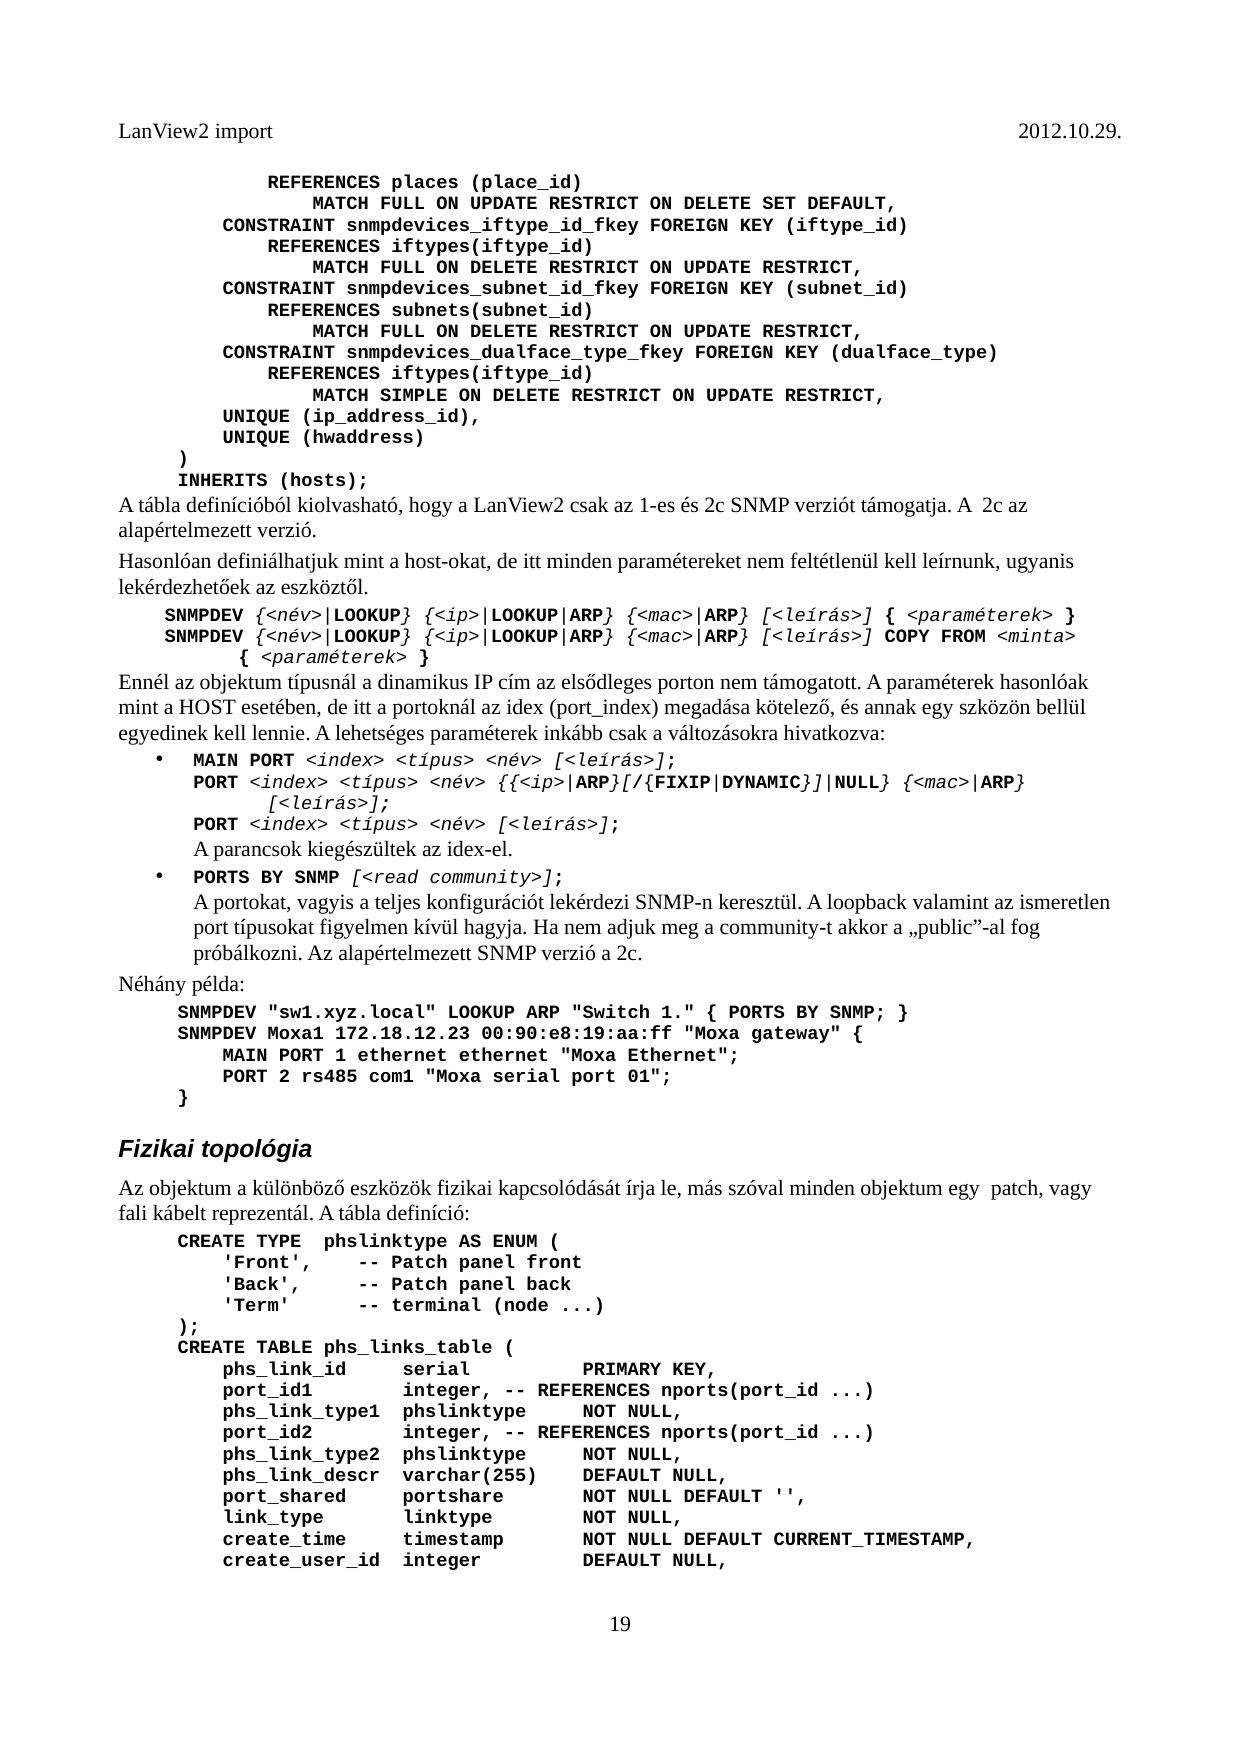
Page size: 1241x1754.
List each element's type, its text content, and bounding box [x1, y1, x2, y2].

text INHERITS (hosts); [177, 470, 1122, 492]
text MATCH FULL ON DELETE RESTRICT ON UPDATE RESTRICT, [177, 322, 1122, 343]
text CONSTRAINT snmpdevices_iftype_id_fkey FOREIGN KEY (iftype_id) [177, 215, 1122, 237]
text REFERENCES iftypes(iftype_id) [177, 237, 1122, 258]
text UNIQUE (hwaddress) [177, 428, 1122, 449]
text link_type linktype NOT NULL, [177, 1508, 1122, 1529]
text MATCH FULL ON UPDATE RESTRICT ON DELETE SET DEFAULT, [177, 194, 1122, 215]
text REFERENCES iftypes(iftype_id) [177, 364, 1122, 385]
text ) [177, 449, 1122, 470]
text Az objektum a különböző eszközök fizikai kapcsolódását írja le, más szóval minden objektum egy patch, vagy fali kábelt reprezentál. A tábla definíció: [118, 1175, 1122, 1226]
text 'Back', -- Patch panel back [177, 1274, 1122, 1296]
list PORTS BY SNMP [<read community>]; A portokat, vagyis a teljes konfigurációt lekérdezi SNMP-n keresztül. A loopback valamint az ismeretlen port típusokat figyelmen kívül hagyja. Ha nem adjuk meg a community-t akkor a „public”-al fog próbálkozni. Az alapértelmezett SNMP verzió a 2c. [156, 868, 1122, 965]
text port_id2 integer, -- REFERENCES nports(port_id ...) [177, 1423, 1122, 1444]
text UNIQUE (ip_address_id), [177, 407, 1122, 428]
text phs_link_descr varchar(255) DEFAULT NULL, [177, 1466, 1122, 1487]
text CREATE TABLE phs_links_table ( [177, 1338, 1122, 1359]
text CONSTRAINT snmpdevices_dualface_type_fkey FOREIGN KEY (dualface_type) [177, 343, 1122, 364]
text create_user_id integer DEFAULT NULL, [177, 1551, 1122, 1572]
text SNMPDEV Moxa1 172.18.12.23 00:90:e8:19:aa:ff "Moxa gateway" { [177, 1024, 1122, 1045]
text port_shared portshare NOT NULL DEFAULT '', [177, 1487, 1122, 1508]
text phs_link_id serial PRIMARY KEY, [177, 1359, 1122, 1381]
text REFERENCES subnets(subnet_id) [177, 300, 1122, 322]
text SNMPDEV {<név>|LOOKUP} {<ip>|LOOKUP|ARP} {<mac>|ARP} [<leírás>] { <paraméterek> } [164, 605, 1122, 627]
text phs_link_type1 phslinktype NOT NULL, [177, 1402, 1122, 1423]
text MATCH SIMPLE ON DELETE RESTRICT ON UPDATE RESTRICT, [177, 385, 1122, 407]
text port_id1 integer, -- REFERENCES nports(port_id ...) [177, 1381, 1122, 1402]
text PORT 2 rs485 com1 "Moxa serial port 01"; [177, 1067, 1122, 1088]
text MATCH FULL ON DELETE RESTRICT ON UPDATE RESTRICT, [177, 258, 1122, 279]
text MAIN PORT 1 ethernet ethernet "Moxa Ethernet"; [177, 1045, 1122, 1067]
text CONSTRAINT snmpdevices_subnet_id_fkey FOREIGN KEY (subnet_id) [177, 279, 1122, 300]
text REFERENCES places (place_id) [177, 173, 1122, 194]
text Hasonlóan definiálhatjuk mint a host-okat, de itt minden paramétereket nem feltétlenül kell leírnunk, ugyanis lekérdezhetőek az eszköztől. [118, 548, 1122, 599]
text 'Front', -- Patch panel front [177, 1253, 1122, 1274]
text CREATE TYPE phslinktype AS ENUM ( [177, 1232, 1122, 1253]
text Ennél az objektum típusnál a dinamikus IP cím az elsődleges porton nem támogatott. A paraméterek hasonlóak mint a HOST esetében, de itt a portoknál az idex (port_index) megadása kötelező, és annak egy szközön bellül egyedinek kell lennie. A lehetséges paraméterek inkább csak a változásokra hivatkozva: [118, 669, 1122, 745]
text Néhány példa: [118, 971, 1122, 996]
text 'Term' -- terminal (node ...) [177, 1296, 1122, 1317]
text A tábla definícióból kiolvasható, hogy a LanView2 csak az 1-es és 2c SNMP verziót támogatja. A 2c az alapértelmezett verzió. [118, 492, 1122, 542]
text } [177, 1088, 1122, 1109]
list MAIN PORT <index> <típus> <név> [<leírás>]; PORT <index> <típus> <név> {{<ip>|ARP}[/{FIXIP|DYNAMIC}]|NULL} {<mac>|ARP} [<leírás>]; PORT <index> <típus> <név> [<leírás>]; A parancsok kiegészültek az idex-el. [156, 751, 1122, 861]
text ); [177, 1317, 1122, 1338]
text SNMPDEV {<név>|LOOKUP} {<ip>|LOOKUP|ARP} {<mac>|ARP} [<leírás>] COPY FROM <minta> { <paraméterek> } [164, 627, 1122, 669]
text SNMPDEV "sw1.xyz.local" LOOKUP ARP "Switch 1." { PORTS BY SNMP; } [177, 1003, 1122, 1024]
text create_time timestamp NOT NULL DEFAULT CURRENT_TIMESTAMP, [177, 1529, 1122, 1551]
text phs_link_type2 phslinktype NOT NULL, [177, 1444, 1122, 1466]
subtitle Fizikai topológia [118, 1134, 1122, 1163]
